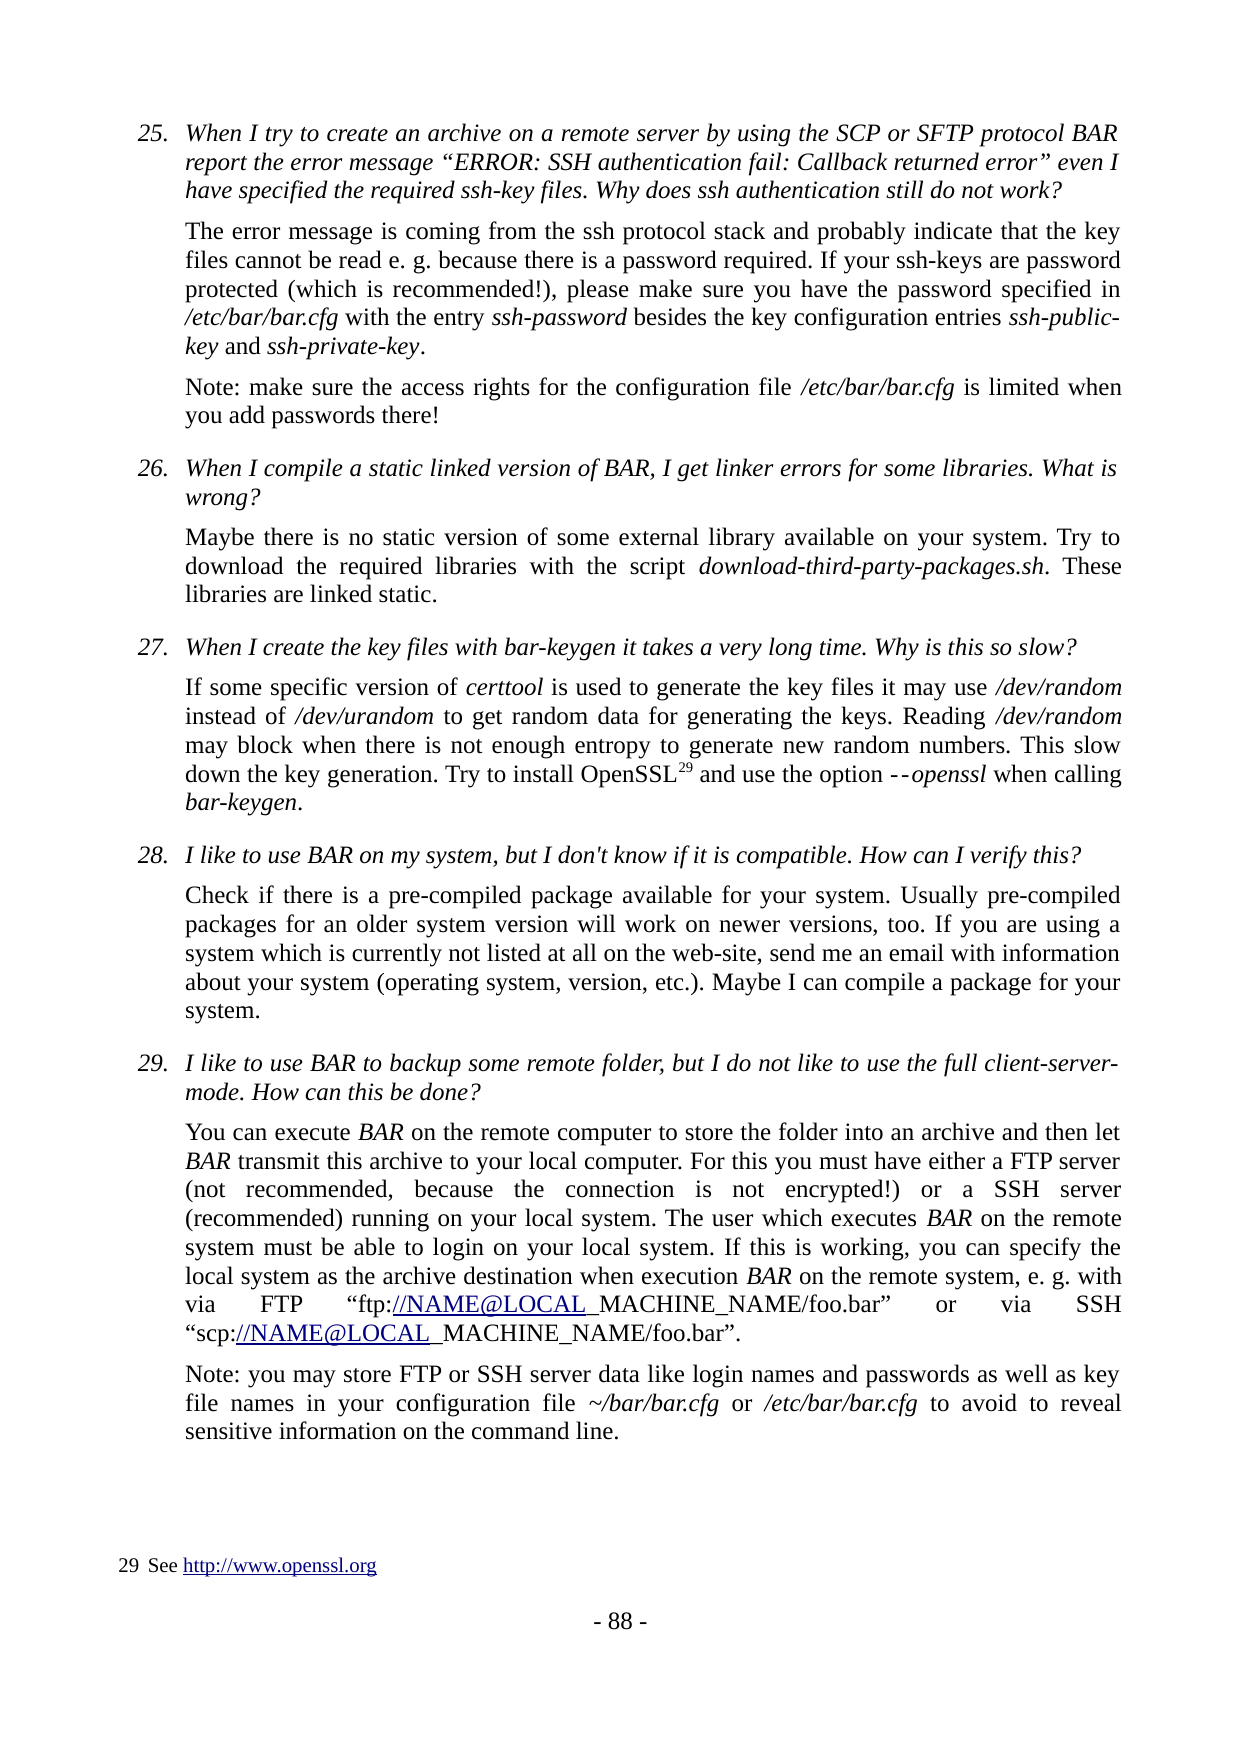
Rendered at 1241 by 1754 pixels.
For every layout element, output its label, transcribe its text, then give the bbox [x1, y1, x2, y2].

text The error message is coming from the ssh protocol stack and probably indicate that the key files cannot be read e. g. because there is a password required. If your ssh-keys are password protected (which is recommended!), please make sure you have the password specified in /etc/bar/bar.cfg with the entry ssh-password besides the key configuration entries ssh-public-key and ssh-private-key. [185, 216, 1122, 360]
text You can execute BAR on the remote computer to store the folder into an archive and then let BAR transmit this archive to your local computer. For this you must have either a FTP server (not recommended, because the connection is not encrypted!) or a SSH server (recommended) running on your local system. The user which executes BAR on the remote system must be able to login on your local system. If this is working, you can specify the local system as the archive destination when execution BAR on the remote system, e. g. with via FTP “ftp://NAME@LOCAL_MACHINE_NAME/foo.bar” or via SSH “scp://NAME@LOCAL_MACHINE_NAME/foo.bar”. [185, 1117, 1122, 1347]
list When I compile a static linked version of BAR, I get linker errors for some libraries. What is wrong? [138, 453, 1122, 510]
list I like to use BAR on my system, but I don't know if it is compatible. How can I verify this? [138, 840, 1122, 869]
text See http://www.openssl.org [118, 1553, 1122, 1577]
text Maybe there is no static version of some external library available on your system. Try to download the required libraries with the script download-third-party-packages.sh. These libraries are linked static. [185, 522, 1122, 608]
text Check if there is a pre-compiled package available for your system. Usually pre-compiled packages for an older system version will work on newer versions, too. If you are using a system which is currently not listed at all on the web-site, send me an email with information about your system (operating system, version, etc.). Maybe I can compile a package for your system. [185, 880, 1122, 1024]
list I like to use BAR to backup some remote folder, but I do not like to use the full client-server-mode. How can this be done? [138, 1048, 1122, 1105]
list When I try to create an archive on a remote server by using the SCP or SFTP protocol BAR report the error message “ERROR: SSH authentication fail: Callback returned error” even I have specified the required ssh-key files. Why does ssh authentication still do not work? [138, 118, 1122, 204]
text If some specific version of certtool is used to generate the key files it may use /dev/random instead of /dev/urandom to get random data for generating the keys. Reading /dev/random may block when there is not enough entropy to generate new random numbers. This slow down the key generation. Try to install OpenSSL and use the option ‑‑openssl when calling bar-keygen. [185, 672, 1122, 816]
text Note: you may store FTP or SSH server data like login names and passwords as well as key file names in your configuration file ~/bar/bar.cfg or /etc/bar/bar.cfg to avoid to reveal sensitive information on the command line. [185, 1359, 1122, 1445]
list When I create the key files with bar-keygen it takes a very long time. Why is this so slow? [138, 632, 1122, 661]
text Note: make sure the access rights for the configuration file /etc/bar/bar.cfg is limited when you add passwords there! [185, 372, 1122, 429]
